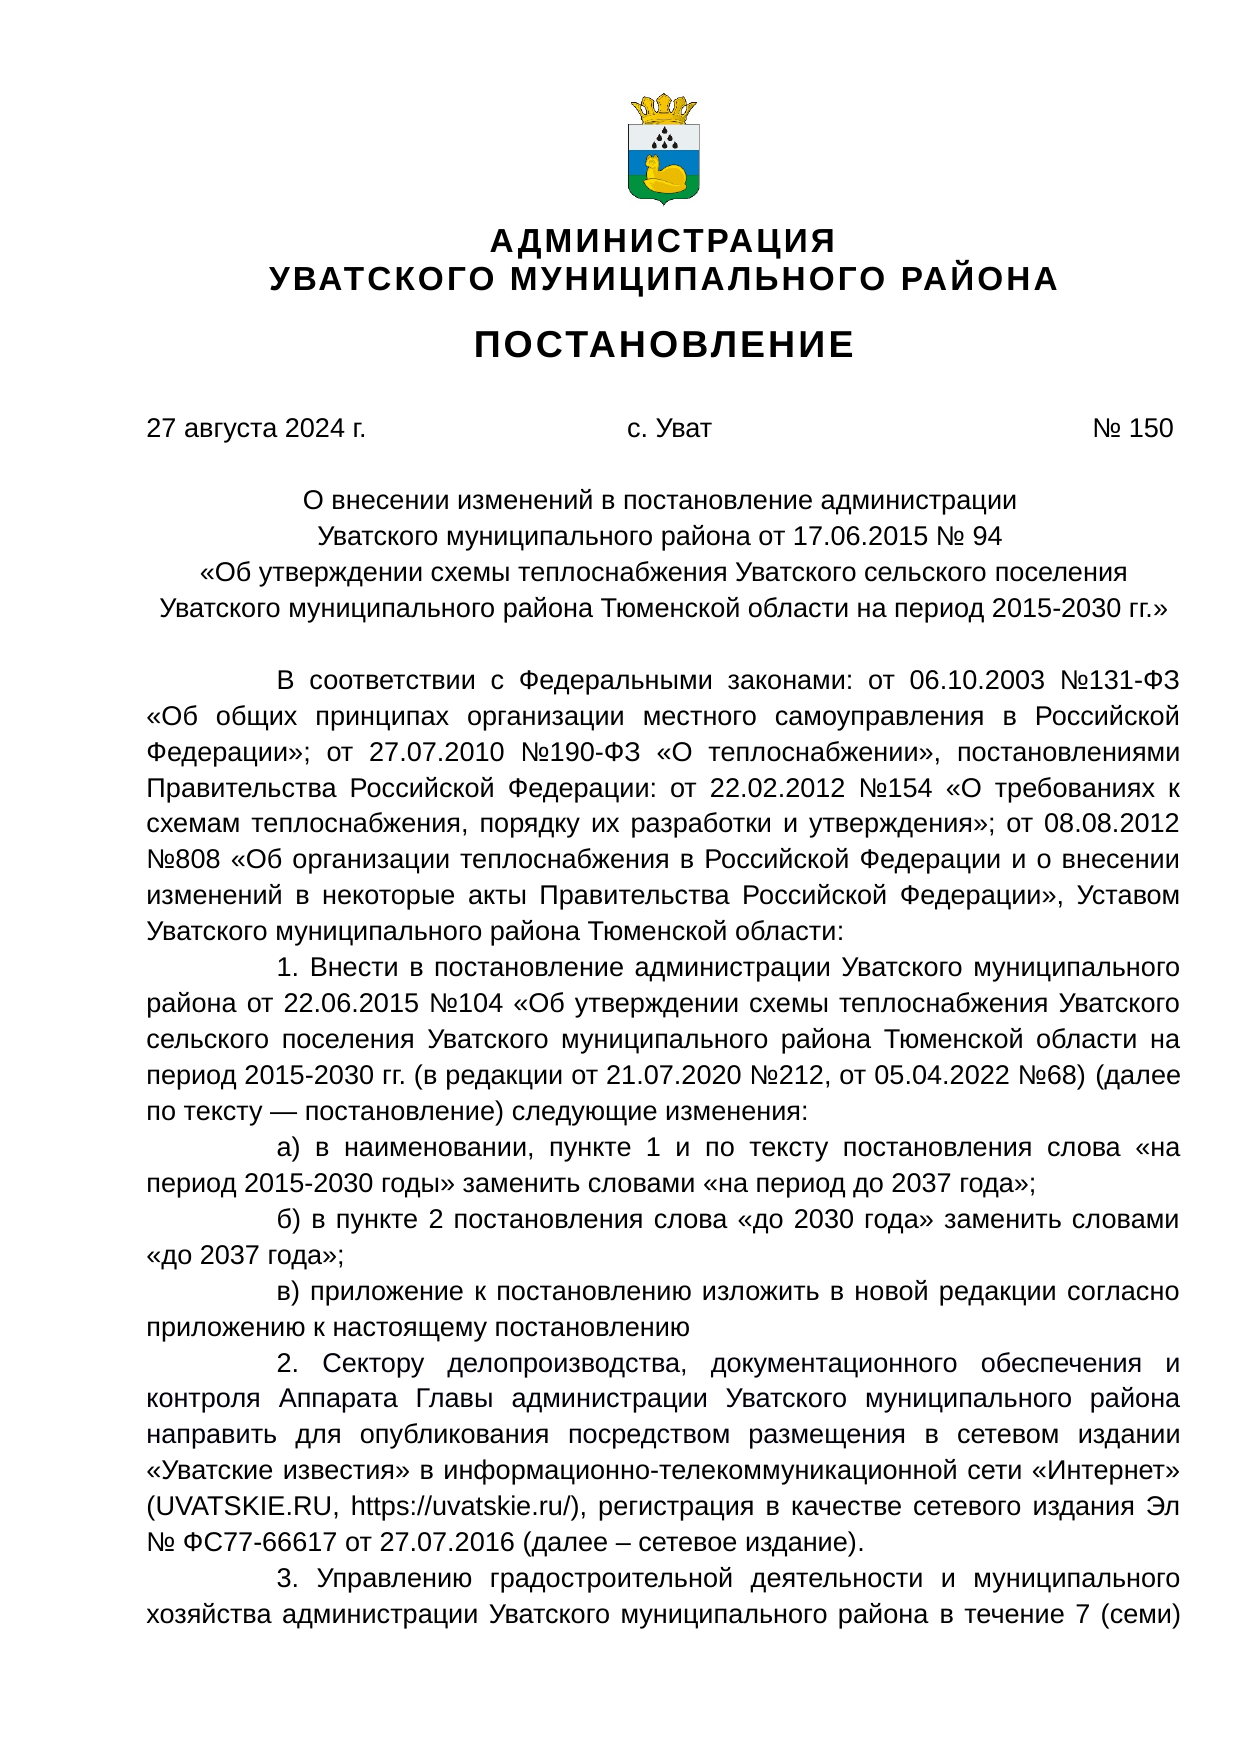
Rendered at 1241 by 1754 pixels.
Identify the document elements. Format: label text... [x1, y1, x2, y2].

text 1. Внести в постановление администрации Уватского муниципального района от 22.06.2015 №104 «Об утверждении схемы теплоснабжения Уватского сельского поселения Уватского муниципального района Тюменской области на период 2015-2030 гг. (в редакции от 21.07.2020 №212, от 05.04.2022 №68) (далее по тексту — постановление) следующие изменения: [146, 951, 1181, 1126]
picture [627, 93, 700, 207]
text 27 августа 2024 г. с. Уват № 150 [146, 412, 1181, 443]
text 3. Управлению градостроительной деятельности и муниципального хозяйства администрации Уватского муниципального района в течение 7 (семи) [146, 1562, 1181, 1629]
text б) в пункте 2 постановления слова «до 2030 года» заменить словами «до 2037 года»; [146, 1203, 1181, 1270]
text Администрация Уватского муниципального района [146, 221, 1181, 297]
text О внесении изменений в постановление администрации [146, 484, 1181, 515]
text В соответствии с Федеральными законами: от 06.10.2003 №131-ФЗ «Об общих принципах организации местного самоуправления в Российской Федерации»; от 27.07.2010 №190-ФЗ «О теплоснабжении», постановлениями Правительства Российской Федерации: от 22.02.2012 №154 «О требованиях к схемам теплоснабжения, порядку их разработки и утверждения»; от 08.08.2012 №808 «Об организации теплоснабжения в Российской Федерации и о внесении изменений в некоторые акты Правительства Российской Федерации», Уставом Уватского муниципального района Тюменской области: [146, 664, 1181, 947]
text в) приложение к постановлению изложить в новой редакции согласно приложению к настоящему постановлению [146, 1275, 1181, 1342]
text 2. Сектору делопроизводства, документационного обеспечения и контроля Аппарата Главы администрации Уватского муниципального района направить для опубликования посредством размещения в сетевом издании «Уватские известия» в информационно-телекоммуникационной сети «Интернет» (UVATSKIE.RU, https://uvatskie.ru/), регистрация в качестве сетевого издания Эл № ФС77-66617 от 27.07.2016 (далее – сетевое издание). [146, 1347, 1181, 1557]
text «Об утверждении схемы теплоснабжения Уватского сельского поселения Уватского муниципального района Тюменской области на период 2015-2030 гг.» [146, 556, 1181, 623]
text а) в наименовании, пункте 1 и по тексту постановления слова «на период 2015-2030 годы» заменить словами «на период до 2037 года»; [146, 1131, 1181, 1198]
text Постановление [146, 322, 1181, 366]
text Уватского муниципального района от 17.06.2015 № 94 [146, 520, 1181, 551]
picture [627, 157, 634, 171]
